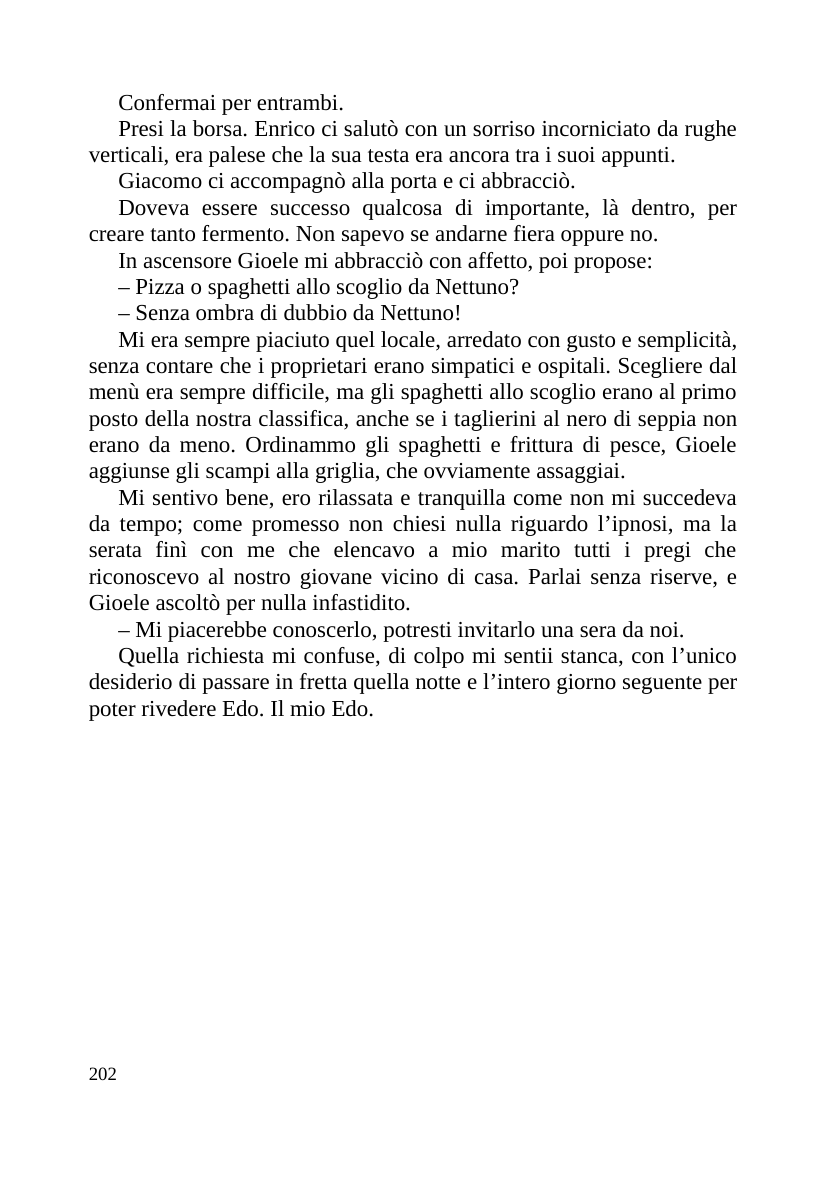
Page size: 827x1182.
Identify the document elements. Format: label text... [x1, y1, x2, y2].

text In ascensore Gioele mi abbracciò con affetto, poi propose: [88, 247, 738, 273]
text Presi la borsa. Enrico ci salutò con un sorriso incorniciato da rughe verticali, era palese che la sua testa era ancora tra i suoi appunti. [88, 115, 738, 168]
text Mi sentivo bene, ero rilassata e tranquilla come non mi succedeva da tempo; come promesso non chiesi nulla riguardo l’ipnosi, ma la serata finì con me che elencavo a mio marito tutti i pregi che riconoscevo al nostro giovane vicino di casa. Parlai senza riserve, e Gioele ascoltò per nulla infastidito. [88, 484, 738, 616]
text Doveva essere successo qualcosa di importante, là dentro, per creare tanto fermento. Non sapevo se andarne fiera oppure no. [88, 194, 738, 247]
text Quella richiesta mi confuse, di colpo mi sentii stanca, con l’unico desiderio di passare in fretta quella notte e l’intero giorno seguente per poter rivedere Edo. Il mio Edo. [88, 642, 738, 721]
text Mi era sempre piaciuto quel locale, arredato con gusto e semplicità, senza contare che i proprietari erano simpatici e ospitali. Scegliere dal menù era sempre difficile, ma gli spaghetti allo scoglio erano al primo posto della nostra classifica, anche se i taglierini al nero di seppia non erano da meno. Ordinammo gli spaghetti e frittura di pesce, Gioele aggiunse gli scampi alla griglia, che ovviamente assaggiai. [88, 326, 738, 484]
text – Senza ombra di dubbio da Nettuno! [88, 299, 738, 326]
text – Mi piacerebbe conoscerlo, potresti invitarlo una sera da noi. [88, 616, 738, 642]
text ‒ Pizza o spaghetti allo scoglio da Nettuno? [88, 273, 738, 299]
text Giacomo ci accompagnò alla porta e ci abbracciò. [88, 168, 738, 194]
text Confermai per entrambi. [88, 88, 738, 115]
